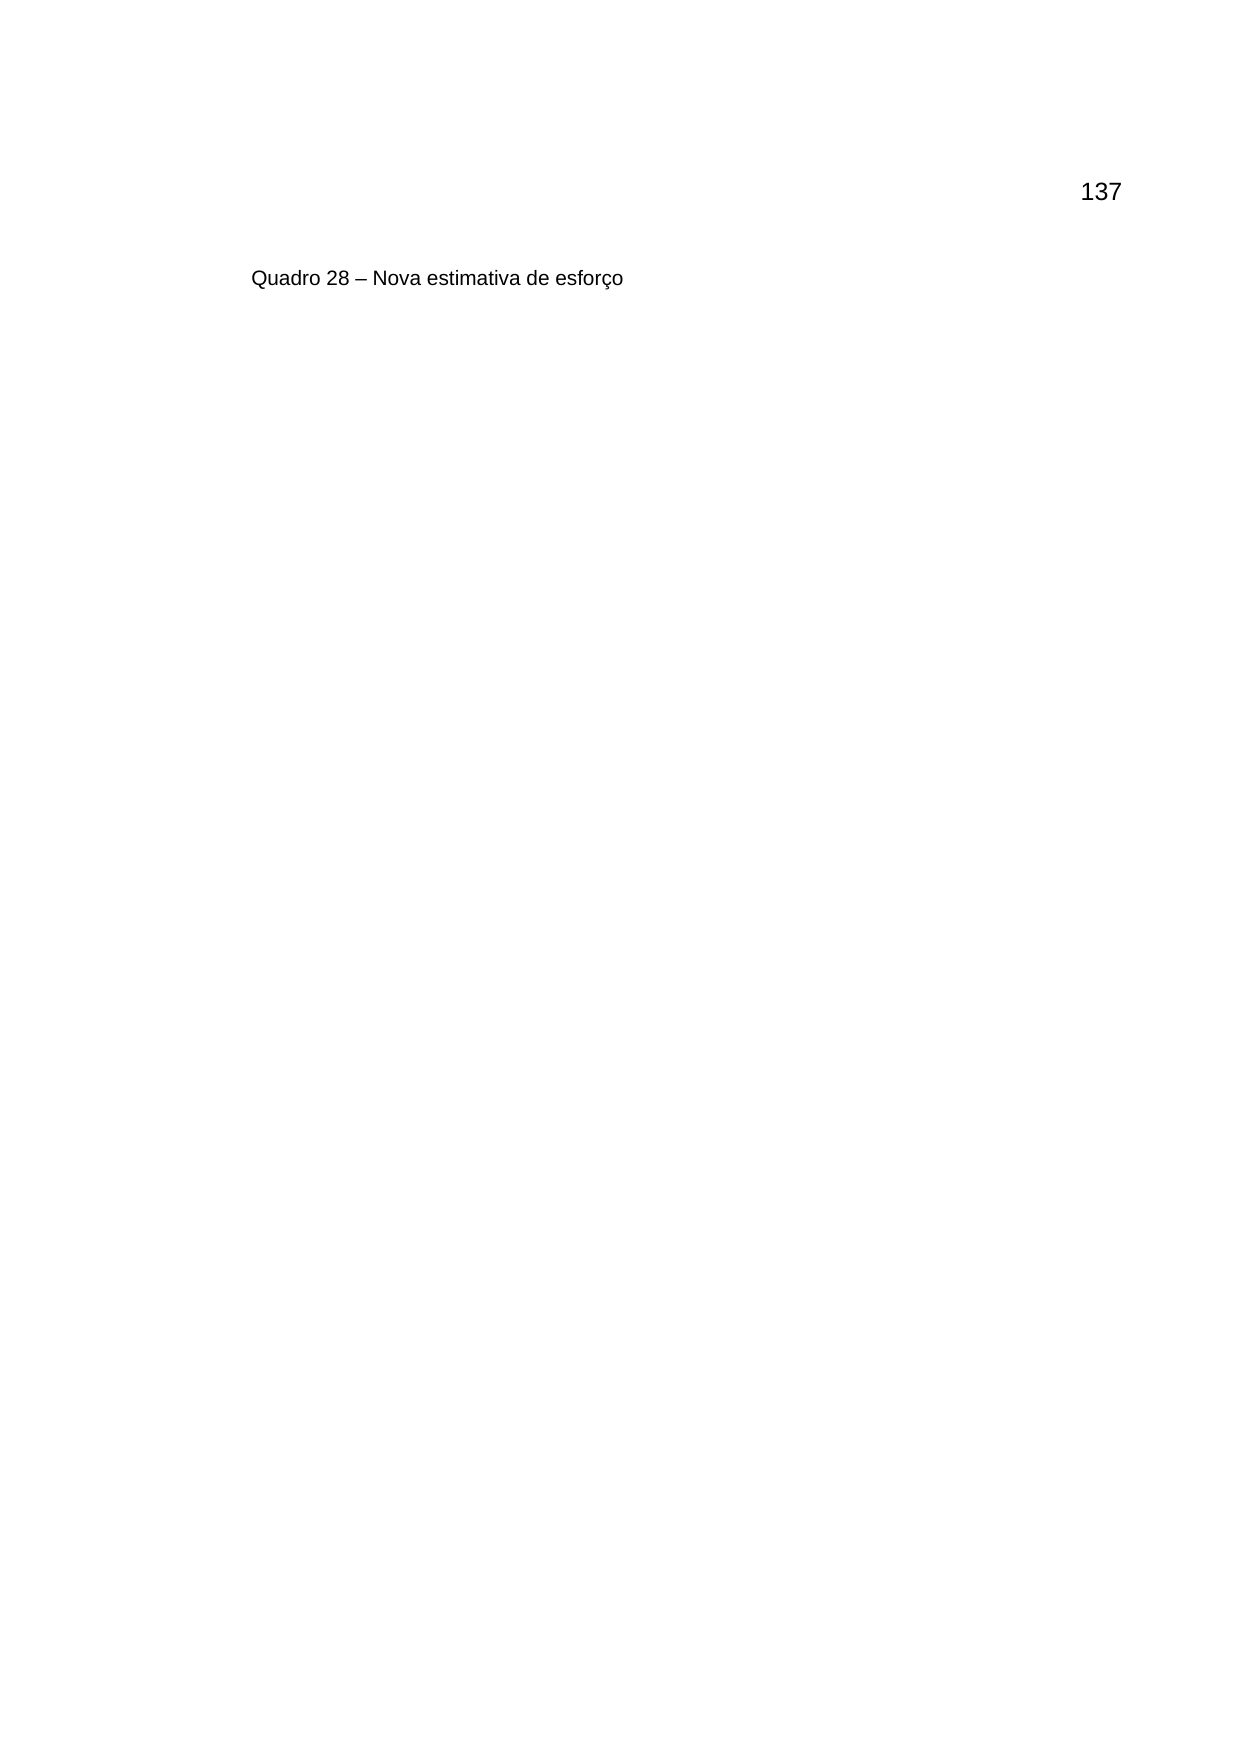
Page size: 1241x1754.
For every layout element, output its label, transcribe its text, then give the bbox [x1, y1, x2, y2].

text Quadro 28 – Nova estimativa de esforço [177, 266, 1122, 290]
